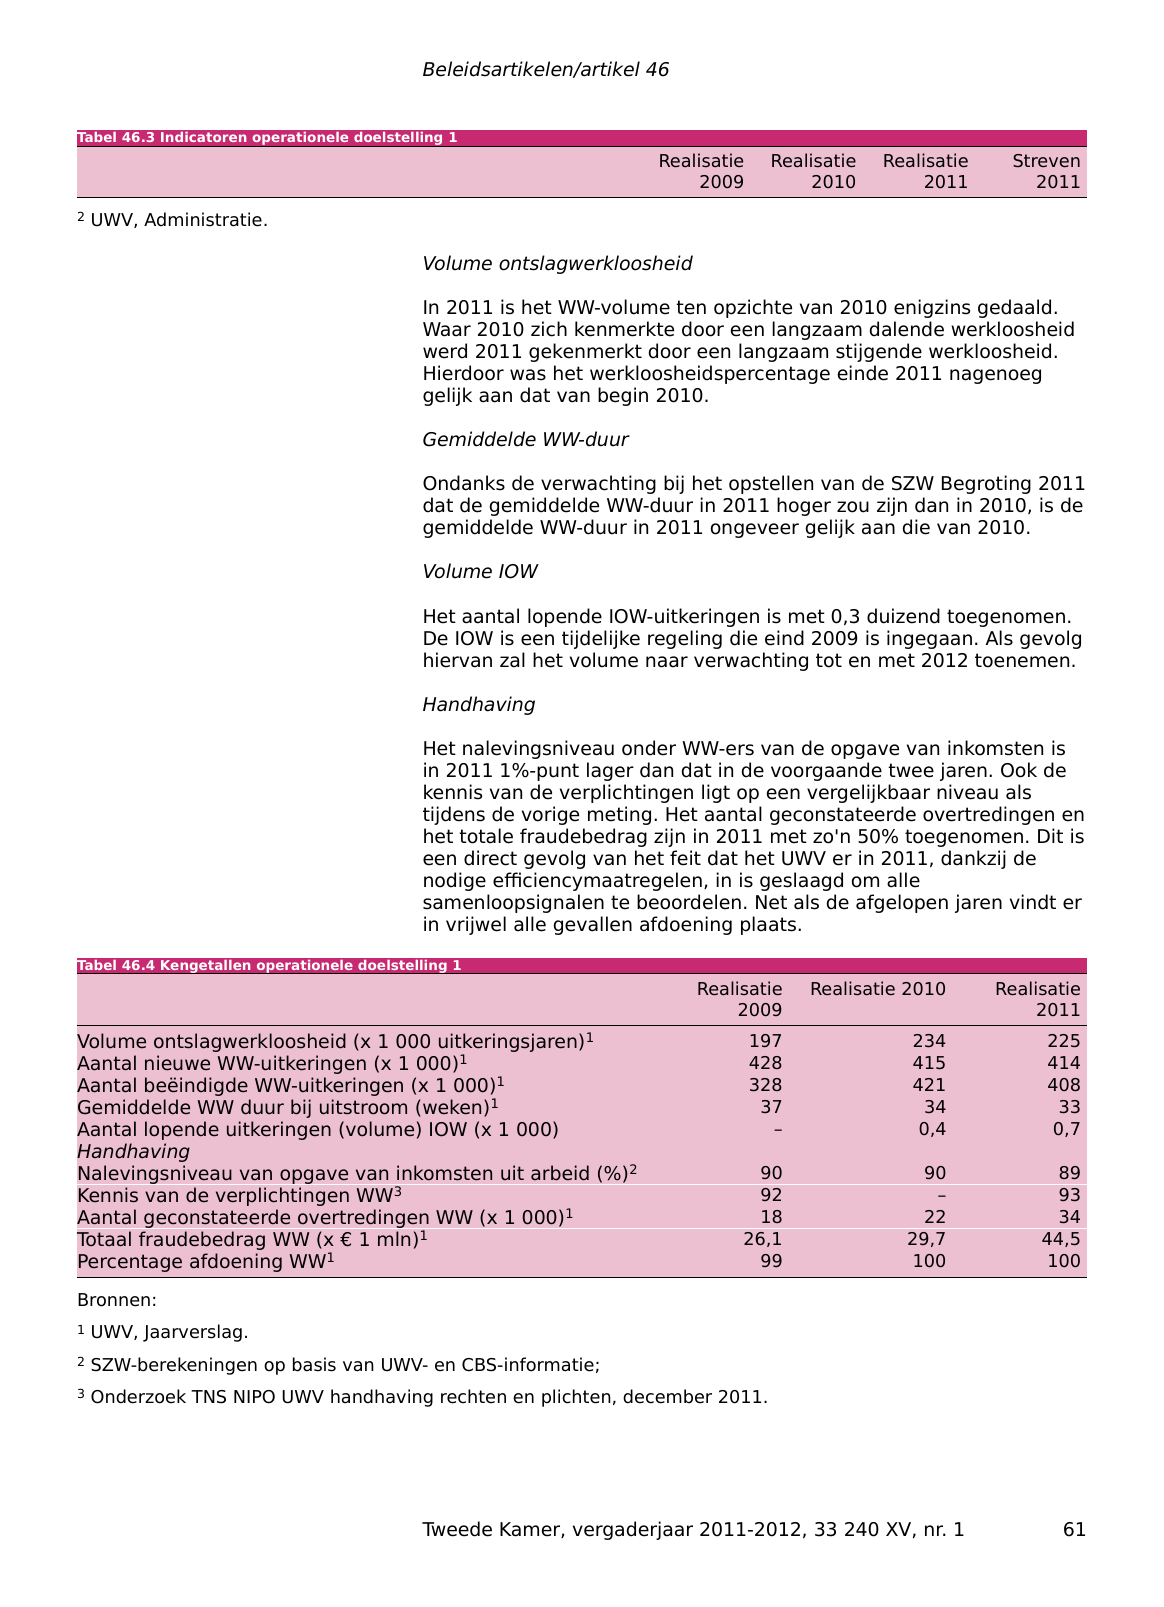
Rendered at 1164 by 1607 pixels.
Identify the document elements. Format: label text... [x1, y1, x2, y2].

table_cell 44,5 [952, 1229, 1087, 1251]
table_cell 29,7 [789, 1229, 952, 1251]
table_header Tabel 46.4 Kengetallen operationele doelstelling 1 [77, 958, 1087, 973]
table_cell 26,1 [669, 1229, 788, 1251]
table_cell 37 [669, 1097, 788, 1119]
table_cell Totaal fraudebedrag WW (x € 1 mln)1 [77, 1229, 669, 1251]
table_cell Kennis van de verplichtingen WW3 [77, 1185, 669, 1207]
table_cell Realisatie 2010 [789, 974, 952, 1025]
table_cell 428 [669, 1053, 788, 1075]
table_cell 33 [952, 1097, 1087, 1119]
table_cell [669, 1141, 788, 1163]
table_cell Realisatie 2009 [638, 147, 750, 197]
table_cell [77, 147, 638, 197]
table_cell 90 [669, 1163, 788, 1184]
table_cell Aantal lopende uitkeringen (volume) IOW (x 1 000) [77, 1119, 669, 1141]
table_cell [789, 1141, 952, 1163]
subtitle Handhaving [422, 694, 1087, 716]
table_cell Volume ontslagwerkloosheid (x 1 000 uitkeringsjaren)1 [77, 1026, 669, 1053]
table_cell 197 [669, 1026, 788, 1053]
table_cell Aantal nieuwe WW-uitkeringen (x 1 000)1 [77, 1053, 669, 1075]
table_header Tabel 46.3 Indicatoren operationele doelstelling 1 [77, 130, 1087, 146]
table_cell 100 [789, 1251, 952, 1277]
table_cell Aantal beëindigde WW-uitkeringen (x 1 000)1 [77, 1075, 669, 1097]
table_cell Realisatie 2009 [669, 974, 788, 1025]
text Ondanks de verwachting bij het opstellen van de SZW Begroting 2011 dat de gemiddelde WW-duur in 2011 hoger zou zijn dan in 2010, is de gemiddelde WW-duur in 2011 ongeveer gelijk aan die van 2010. [422, 473, 1087, 539]
table_cell 93 [952, 1185, 1087, 1207]
table_cell 34 [952, 1207, 1087, 1228]
table_cell Percentage afdoening WW1 [77, 1251, 669, 1277]
table_cell 0,4 [789, 1119, 952, 1141]
table_cell Nalevingsniveau van opgave van inkomsten uit arbeid (%)2 [77, 1163, 669, 1184]
table_cell 414 [952, 1053, 1087, 1075]
table_cell Gemiddelde WW duur bij uitstroom (weken)1 [77, 1097, 669, 1119]
subtitle Volume IOW [422, 561, 1087, 583]
table_cell 90 [789, 1163, 952, 1184]
table_cell 234 [789, 1026, 952, 1053]
table_cell – [669, 1119, 788, 1141]
text Het nalevingsniveau onder WW-ers van de opgave van inkomsten is in 2011 1%-punt lager dan dat in de voorgaande twee jaren. Ook de kennis van de verplichtingen ligt op een vergelijkbaar niveau als tijdens de vorige meting. Het aantal geconstateerde overtredingen en het totale fraudebedrag zijn in 2011 met zo'n 50% toegenomen. Dit is een direct gevolg van het feit dat het UWV er in 2011, dankzij de nodige efficiencymaatregelen, in is geslaagd om alle samenloopsignalen te beoordelen. Net als de afgelopen jaren vindt er in vrijwel alle gevallen afdoening plaats. [422, 738, 1087, 936]
table_cell 22 [789, 1207, 952, 1228]
table_cell Realisatie 2011 [862, 147, 974, 197]
table_cell 421 [789, 1075, 952, 1097]
subtitle Gemiddelde WW-duur [422, 429, 1087, 451]
table_cell Handhaving [77, 1141, 669, 1163]
table_cell 2 UWV, Administratie. [77, 198, 1087, 231]
table_cell 100 [952, 1251, 1087, 1277]
table_cell Aantal geconstateerde overtredingen WW (x 1 000)1 [77, 1207, 669, 1228]
table_cell 408 [952, 1075, 1087, 1097]
table_cell 415 [789, 1053, 952, 1075]
table_cell 92 [669, 1185, 788, 1207]
table_cell Streven 2011 [974, 147, 1087, 197]
table_cell 89 [952, 1163, 1087, 1184]
table_cell [77, 974, 669, 1025]
table_cell Bronnen: 1 UWV, Jaarverslag. 2 SZW-berekeningen op basis van UWV- en CBS-informatie; 3 Onderzoek TNS NIPO UWV handhaving rechten en plichten, december 2011. [77, 1278, 1087, 1408]
text In 2011 is het WW-volume ten opzichte van 2010 enigzins gedaald. Waar 2010 zich kenmerkte door een langzaam dalende werkloosheid werd 2011 gekenmerkt door een langzaam stijgende werkloosheid. Hierdoor was het werkloosheidspercentage einde 2011 nagenoeg gelijk aan dat van begin 2010. [422, 297, 1087, 407]
table_cell 225 [952, 1026, 1087, 1053]
text Het aantal lopende IOW-uitkeringen is met 0,3 duizend toegenomen. De IOW is een tijdelijke regeling die eind 2009 is ingegaan. Als gevolg hiervan zal het volume naar verwachting tot en met 2012 toenemen. [422, 606, 1087, 672]
table_cell Realisatie 2010 [750, 147, 862, 197]
table_cell 0,7 [952, 1119, 1087, 1141]
table_cell 328 [669, 1075, 788, 1097]
table_cell Realisatie 2011 [952, 974, 1087, 1025]
subtitle Volume ontslagwerkloosheid [422, 253, 1087, 275]
table_cell – [789, 1185, 952, 1207]
table_cell 99 [669, 1251, 788, 1277]
table_cell [952, 1141, 1087, 1163]
table_cell 34 [789, 1097, 952, 1119]
table_cell 18 [669, 1207, 788, 1228]
